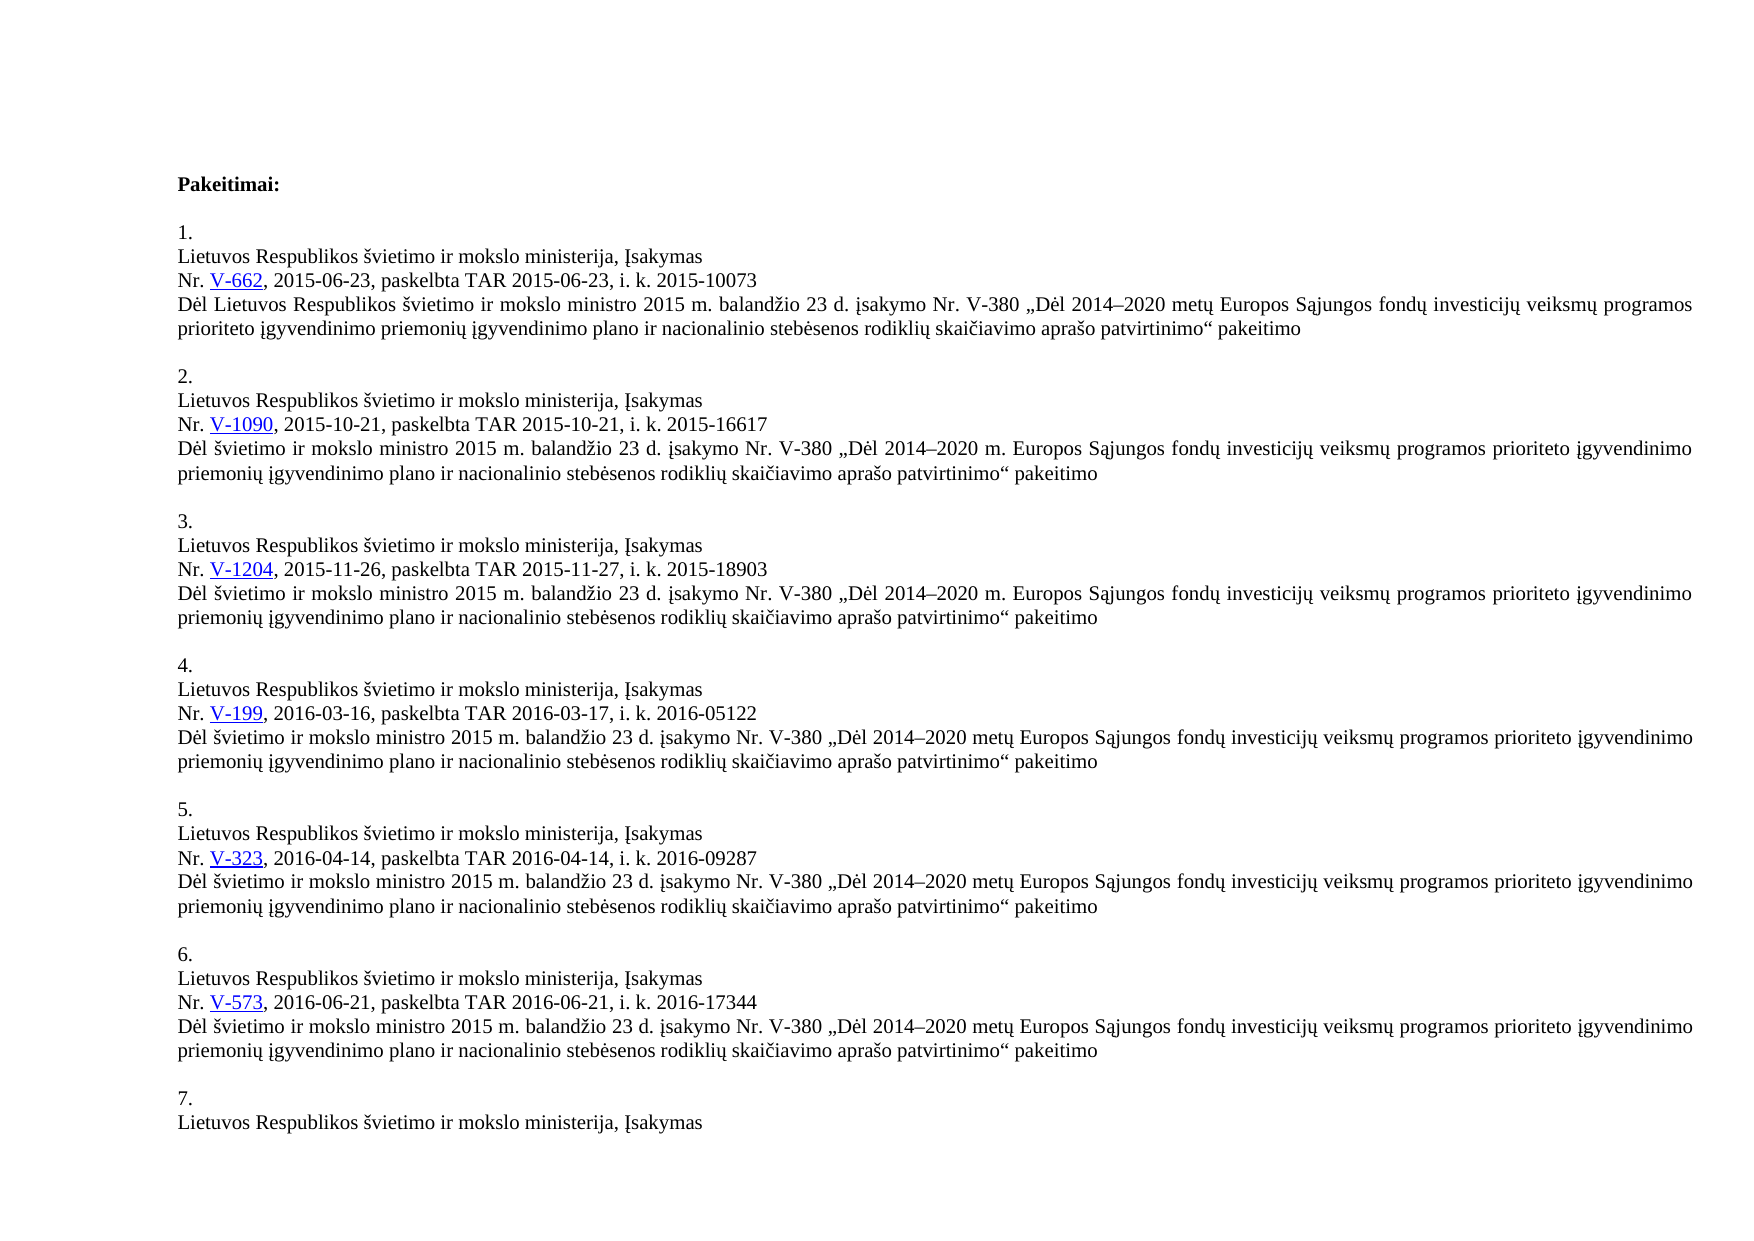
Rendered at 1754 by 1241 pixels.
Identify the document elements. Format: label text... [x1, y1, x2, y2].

text Dėl švietimo ir mokslo ministro 2015 m. balandžio 23 d. įsakymo Nr. V-380 „Dėl 2014–2020 m. Europos Sąjungos fondų investicijų veiksmų programos prioriteto įgyvendinimo priemonių įgyvendinimo plano ir nacionalinio stebėsenos rodiklių skaičiavimo aprašo patvirtinimo“ pakeitimo [177, 436, 1695, 484]
text Nr. V-199, 2016-03-16, paskelbta TAR 2016-03-17, i. k. 2016-05122 [177, 701, 1695, 725]
text Pakeitimai: [177, 172, 1695, 196]
text Nr. V-662, 2015-06-23, paskelbta TAR 2015-06-23, i. k. 2015-10073 [177, 268, 1695, 292]
text Nr. V-573, 2016-06-21, paskelbta TAR 2016-06-21, i. k. 2016-17344 [177, 990, 1695, 1014]
text 2. [177, 364, 1695, 388]
text Lietuvos Respublikos švietimo ir mokslo ministerija, Įsakymas [177, 677, 1695, 701]
text 3. [177, 508, 1695, 533]
text Lietuvos Respublikos švietimo ir mokslo ministerija, Įsakymas [177, 821, 1695, 845]
text 1. [177, 220, 1695, 244]
text 5. [177, 797, 1695, 821]
text Dėl švietimo ir mokslo ministro 2015 m. balandžio 23 d. įsakymo Nr. V-380 „Dėl 2014–2020 metų Europos Sąjungos fondų investicijų veiksmų programos prioriteto įgyvendinimo priemonių įgyvendinimo plano ir nacionalinio stebėsenos rodiklių skaičiavimo aprašo patvirtinimo“ pakeitimo [177, 725, 1695, 773]
text Lietuvos Respublikos švietimo ir mokslo ministerija, Įsakymas [177, 966, 1695, 990]
text Dėl Lietuvos Respublikos švietimo ir mokslo ministro 2015 m. balandžio 23 d. įsakymo Nr. V-380 „Dėl 2014–2020 metų Europos Sąjungos fondų investicijų veiksmų programos prioriteto įgyvendinimo priemonių įgyvendinimo plano ir nacionalinio stebėsenos rodiklių skaičiavimo aprašo patvirtinimo“ pakeitimo [177, 292, 1695, 340]
text Lietuvos Respublikos švietimo ir mokslo ministerija, Įsakymas [177, 244, 1695, 268]
text 4. [177, 653, 1695, 677]
text Nr. V-1204, 2015-11-26, paskelbta TAR 2015-11-27, i. k. 2015-18903 [177, 557, 1695, 581]
text Lietuvos Respublikos švietimo ir mokslo ministerija, Įsakymas [177, 388, 1695, 412]
text Dėl švietimo ir mokslo ministro 2015 m. balandžio 23 d. įsakymo Nr. V-380 „Dėl 2014–2020 metų Europos Sąjungos fondų investicijų veiksmų programos prioriteto įgyvendinimo priemonių įgyvendinimo plano ir nacionalinio stebėsenos rodiklių skaičiavimo aprašo patvirtinimo“ pakeitimo [177, 869, 1695, 918]
text Nr. V-323, 2016-04-14, paskelbta TAR 2016-04-14, i. k. 2016-09287 [177, 845, 1695, 869]
text Dėl švietimo ir mokslo ministro 2015 m. balandžio 23 d. įsakymo Nr. V-380 „Dėl 2014–2020 m. Europos Sąjungos fondų investicijų veiksmų programos prioriteto įgyvendinimo priemonių įgyvendinimo plano ir nacionalinio stebėsenos rodiklių skaičiavimo aprašo patvirtinimo“ pakeitimo [177, 581, 1695, 629]
text Lietuvos Respublikos švietimo ir mokslo ministerija, Įsakymas [177, 533, 1695, 557]
text Nr. V-1090, 2015-10-21, paskelbta TAR 2015-10-21, i. k. 2015-16617 [177, 412, 1695, 436]
text 6. [177, 942, 1695, 966]
text Dėl švietimo ir mokslo ministro 2015 m. balandžio 23 d. įsakymo Nr. V-380 „Dėl 2014–2020 metų Europos Sąjungos fondų investicijų veiksmų programos prioriteto įgyvendinimo priemonių įgyvendinimo plano ir nacionalinio stebėsenos rodiklių skaičiavimo aprašo patvirtinimo“ pakeitimo [177, 1014, 1695, 1062]
text 7. [177, 1086, 1695, 1110]
text Lietuvos Respublikos švietimo ir mokslo ministerija, Įsakymas [177, 1110, 1695, 1134]
